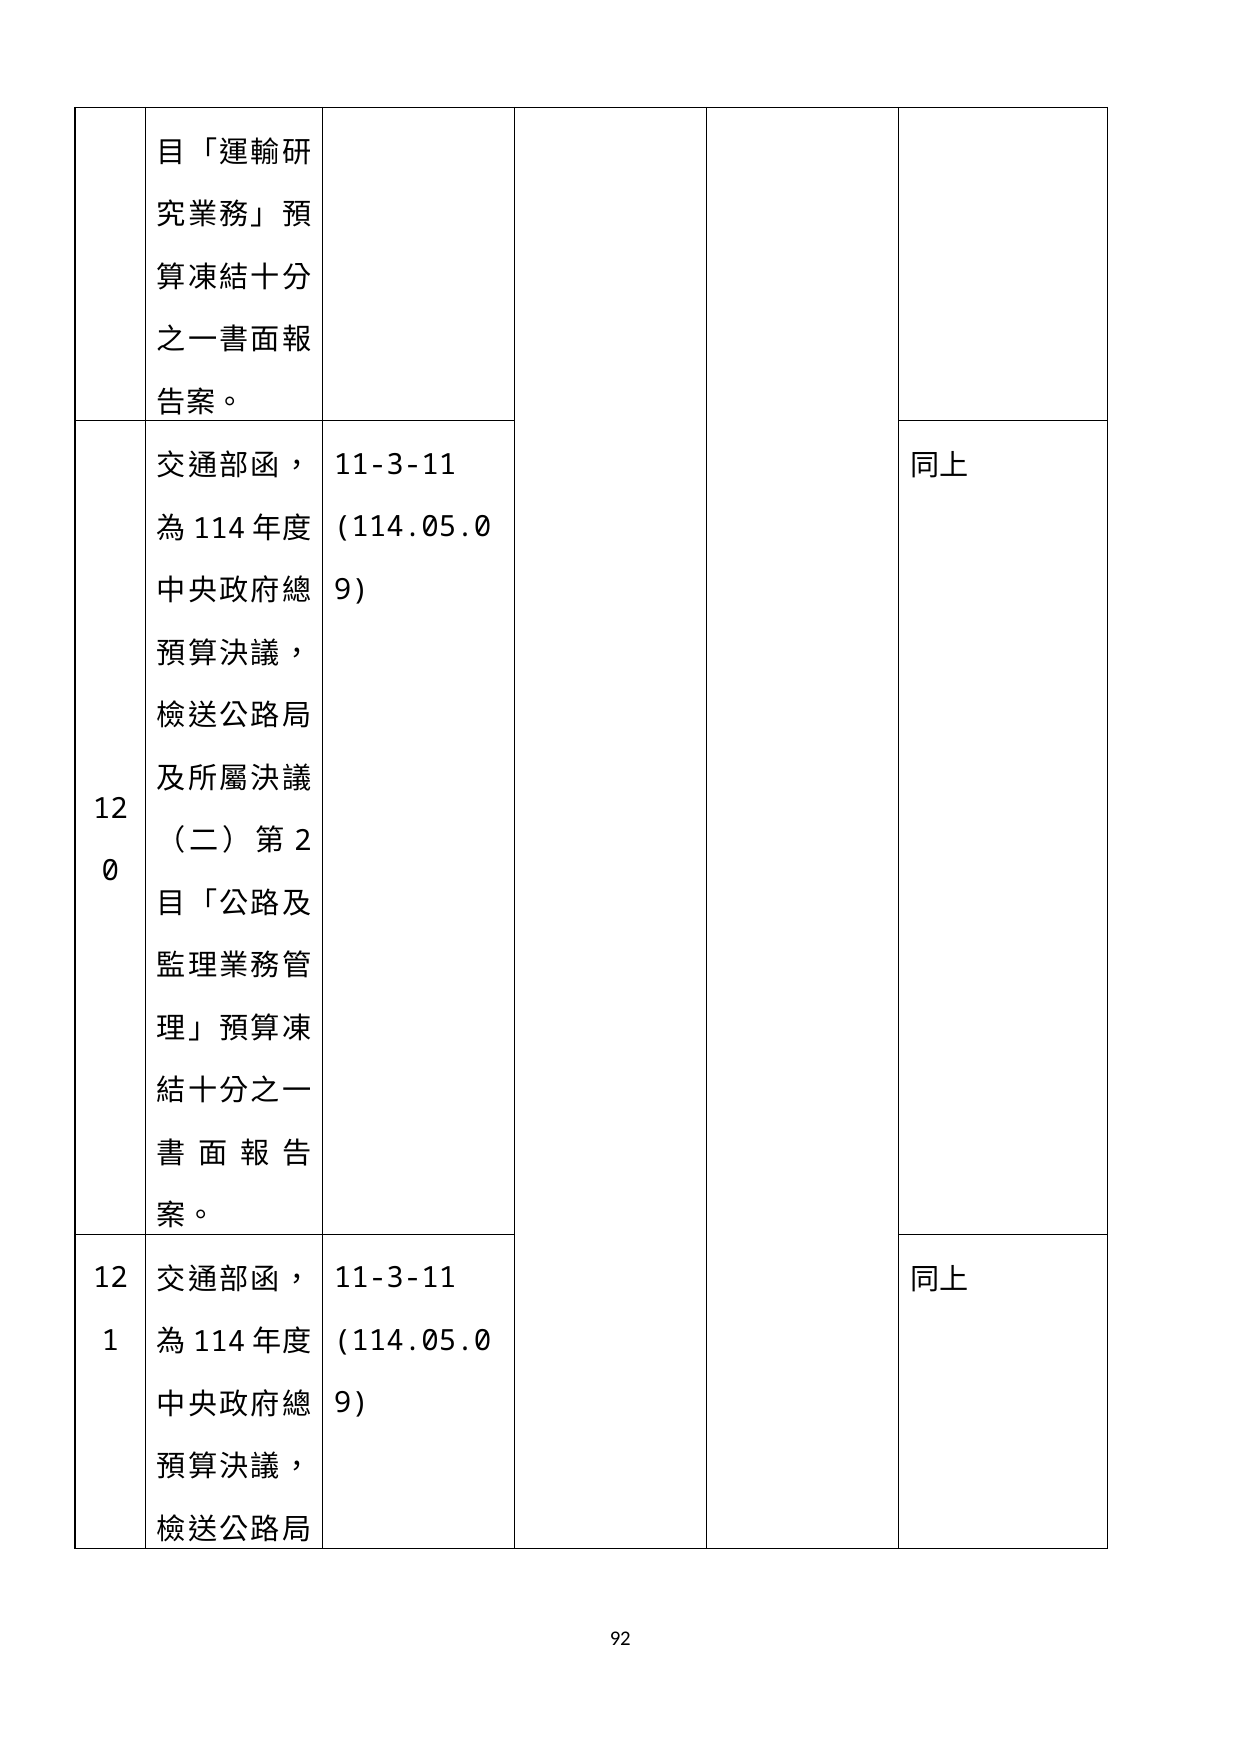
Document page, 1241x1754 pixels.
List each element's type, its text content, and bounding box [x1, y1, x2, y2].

table_cell 交通部函，為114年度中央政府總預算決議，檢送公路局及所屬決議（二）第2目「公路及監理業務管理」預算凍結十分之一書面報告案。 [146, 421, 322, 1234]
table_cell [707, 108, 898, 1547]
table_cell 同上 [899, 1235, 1107, 1547]
table_cell [515, 108, 706, 1547]
table_cell 目「運輸研究業務」預算凍結十分之一書面報告案。 [146, 108, 322, 420]
table_cell [323, 108, 514, 420]
table_cell 交通部函，為114年度中央政府總預算決議，檢送公路局 [146, 1235, 322, 1547]
table_cell 11-3-11 (114.05.09) [323, 421, 514, 1234]
table_cell [76, 108, 145, 420]
table_cell 11-3-11 (114.05.09) [323, 1235, 514, 1547]
table_cell 121 [76, 1235, 145, 1547]
table_cell [899, 108, 1107, 420]
table_cell 同上 [899, 421, 1107, 1234]
table_cell 120 [76, 421, 145, 1234]
